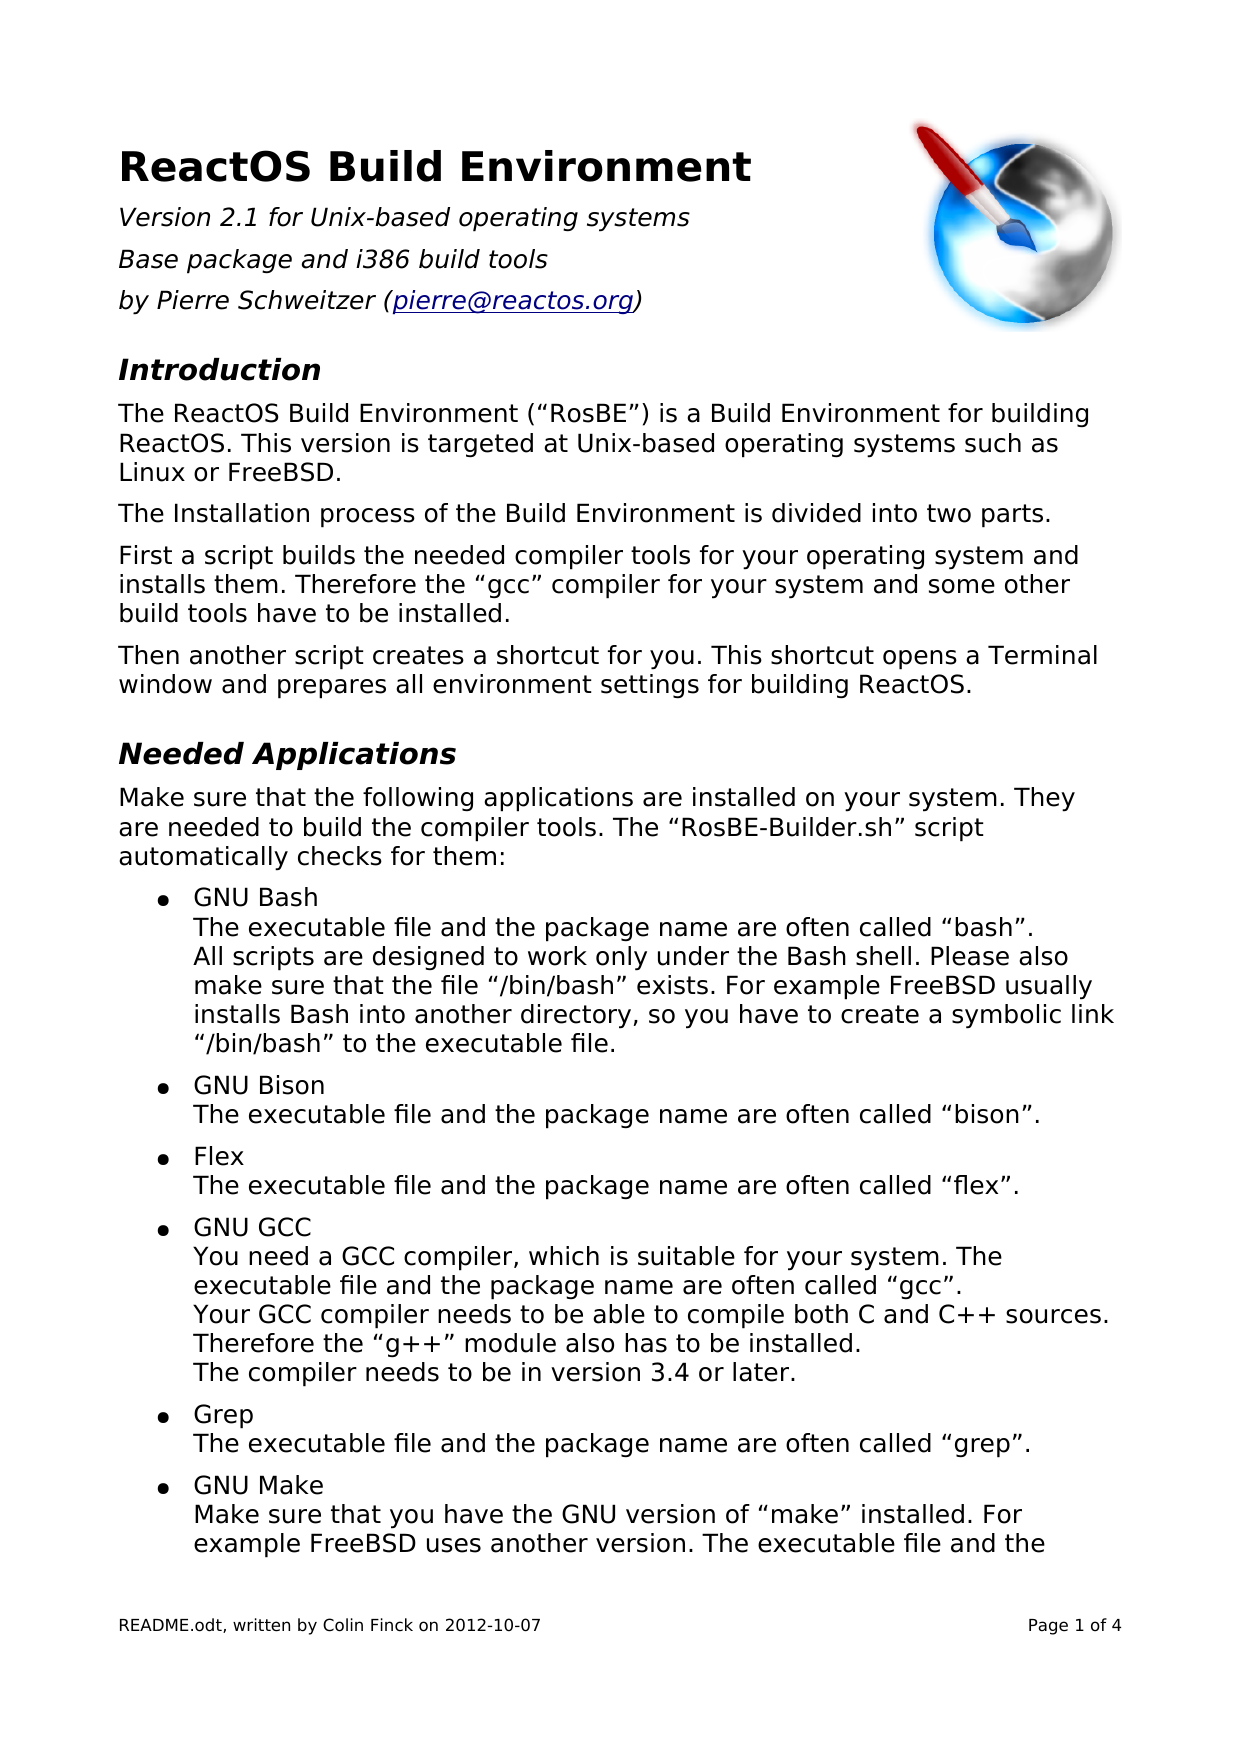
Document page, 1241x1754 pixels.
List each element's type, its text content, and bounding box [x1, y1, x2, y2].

text The Installation process of the Build Environment is divided into two parts. [118, 499, 1122, 529]
list GNU Bison The executable file and the package name are often called “bison”. [156, 1071, 1122, 1129]
text by Pierre Schweitzer (pierre@reactos.org) [118, 286, 908, 316]
text First a script builds the needed compiler tools for your operating system and installs them. Therefore the “gcc” compiler for your system and some other build tools have to be installed. [118, 541, 1122, 629]
text Version 2.1 for Unix-based operating systems [118, 203, 908, 232]
list Grep The executable file and the package name are often called “grep”. [156, 1400, 1122, 1458]
text The ReactOS Build Environment (“RosBE”) is a Build Environment for building ReactOS. This version is targeted at Unix-based operating systems such as Linux or FreeBSD. [118, 399, 1122, 487]
subtitle ReactOS Build Environment [118, 143, 908, 191]
list GNU Make Make sure that you have the GNU version of “make” installed. For example FreeBSD uses another version. The executable file and the [156, 1471, 1122, 1558]
text Base package and i386 build tools [118, 245, 908, 274]
text Then another script creates a shortcut for you. This shortcut opens a Terminal window and prepares all environment settings for building ReactOS. [118, 641, 1122, 699]
list GNU Bash The executable file and the package name are often called “bash”. All scripts are designed to work only under the Bash shell. Please also make sure that the file “/bin/bash” exists. For example FreeBSD usually installs Bash into another directory, so you have to create a symbolic link “/bin/bash” to the executable file. [156, 883, 1122, 1058]
list GNU GCC You need a GCC compiler, which is suitable for your system. The executable file and the package name are often called “gcc”. Your GCC compiler needs to be able to compile both C and C++ sources. Therefore the “g++” module also has to be installed. The compiler needs to be in version 3.4 or later. [156, 1213, 1122, 1388]
text Make sure that the following applications are installed on your system. They are needed to build the compiler tools. The “RosBE-Builder.sh” script automatically checks for them: [118, 783, 1122, 871]
subtitle Needed Applications [118, 737, 1122, 771]
subtitle Introduction [118, 353, 1122, 387]
picture [908, 118, 1122, 332]
list Flex The executable file and the package name are often called “flex”. [156, 1142, 1122, 1200]
